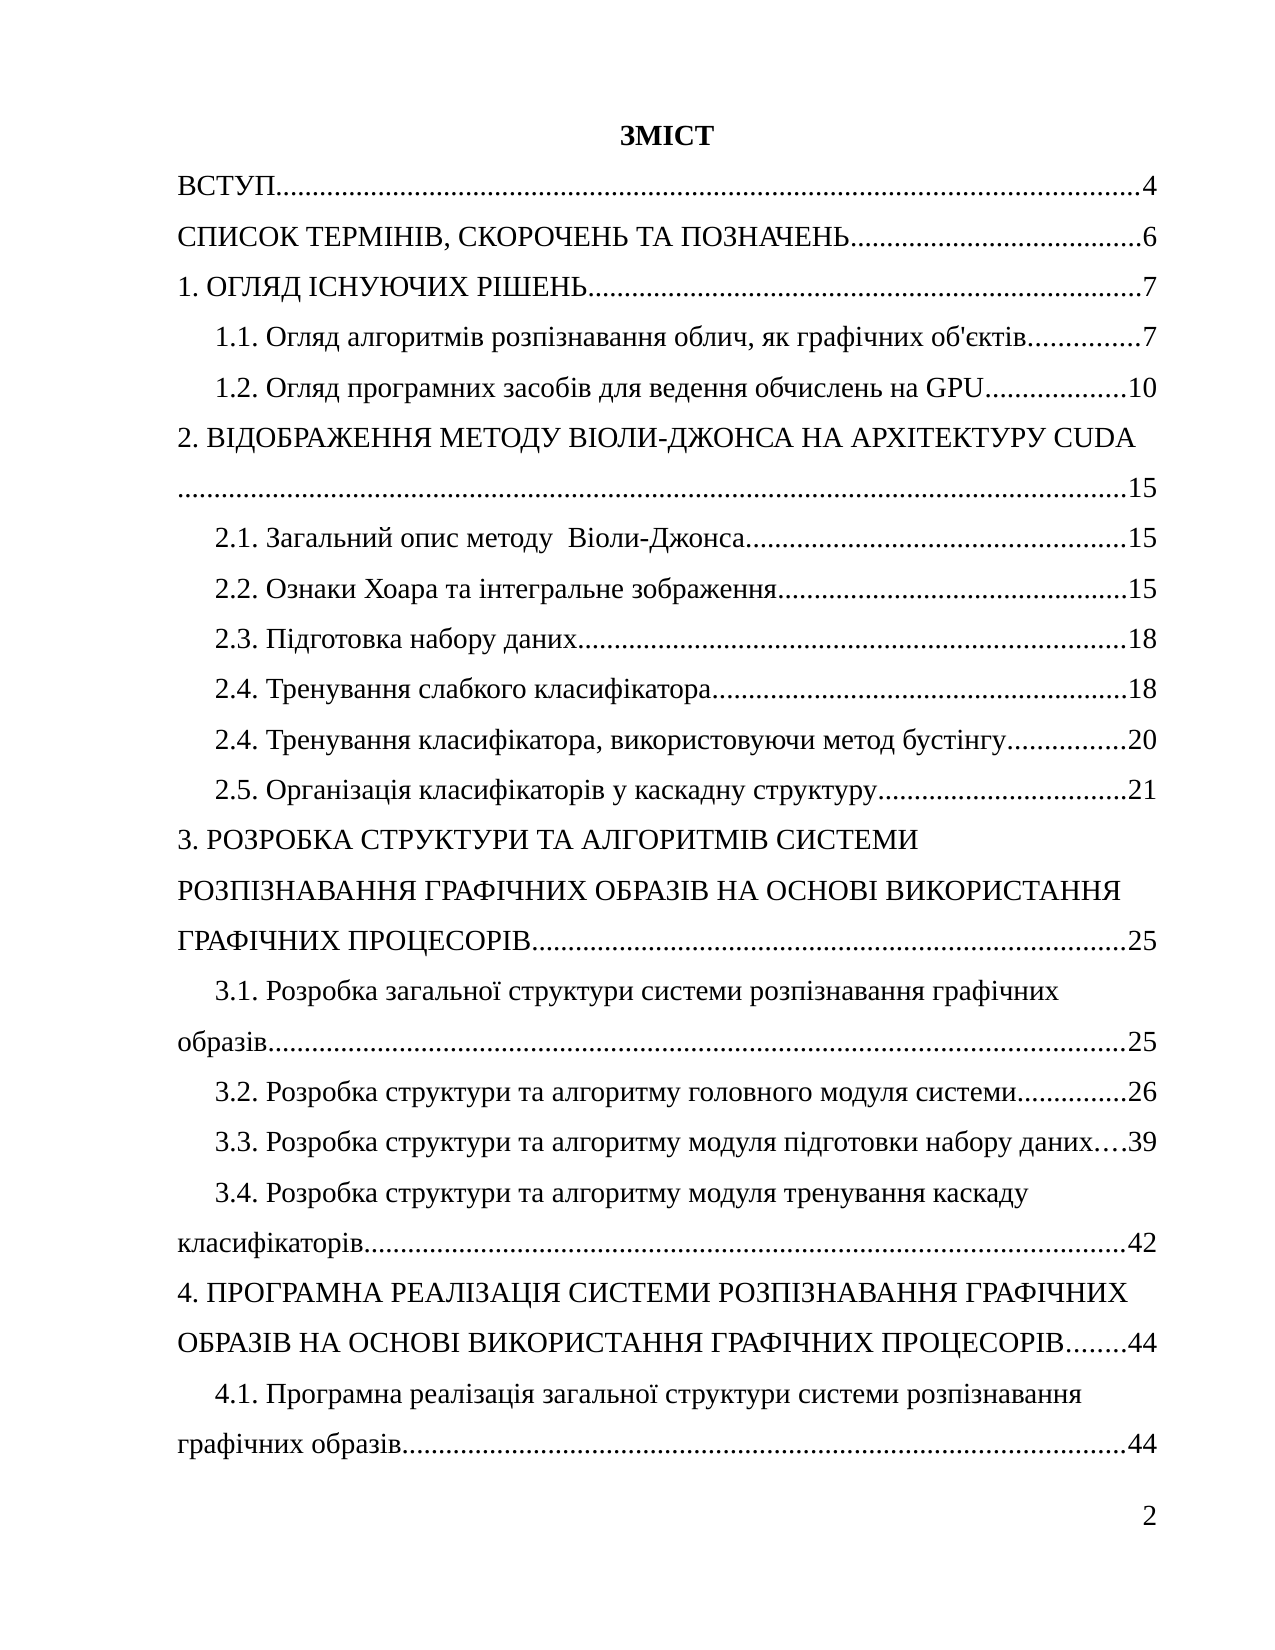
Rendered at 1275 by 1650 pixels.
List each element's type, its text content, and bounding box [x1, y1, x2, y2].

text 3. РОЗРОБКА СТРУКТУРИ ТА АЛГОРИТМІВ СИСТЕМИ РОЗПІЗНАВАННЯ ГРАФІЧНИХ ОБРАЗІВ НА ОСНОВІ ВИКОРИСТАННЯ ГРАФІЧНИХ ПРОЦЕСОРІВ 25 [177, 822, 1157, 957]
text 2. ВІДОБРАЖЕННЯ МЕТОДУ ВІОЛИ-ДЖОНСА НА АРХІТЕКТУРУ CUDA 15 [177, 420, 1157, 504]
text ВСТУП 4 [177, 168, 1157, 202]
text 4.1. Програмна реалізація загальної структури системи розпізнавання графічних образів 44 [177, 1376, 1157, 1460]
text 2.4. Тренування класифікатора, використовуючи метод бустінгу 20 [177, 722, 1157, 755]
text 1.2. Огляд програмних засобів для ведення обчислень на GPU 10 [177, 370, 1157, 403]
text 2.5. Організація класифікаторів у каскадну структуру 21 [177, 772, 1157, 806]
text 3.4. Розробка структури та алгоритму модуля тренування каскаду класифікаторів 42 [177, 1175, 1157, 1258]
text 4. ПРОГРАМНА РЕАЛІЗАЦІЯ СИСТЕМИ РОЗПІЗНАВАННЯ ГРАФІЧНИХ ОБРАЗІВ НА ОСНОВІ ВИКОРИСТАННЯ ГРАФІЧНИХ ПРОЦЕСОРІВ 44 [177, 1275, 1157, 1359]
text 2.2. Ознаки Хоара та інтегральне зображення 15 [177, 571, 1157, 604]
text 2.4. Тренування слабкого класифікатора 18 [177, 672, 1157, 705]
text 2.3. Підготовка набору даних 18 [177, 621, 1157, 655]
text СПИСОК ТЕРМІНІВ, СКОРОЧЕНЬ ТА ПОЗНАЧЕНЬ 6 [177, 219, 1157, 252]
text 3.2. Розробка структури та алгоритму головного модуля системи. 26 [177, 1074, 1157, 1108]
text 3.3. Розробка структури та алгоритму модуля підготовки набору даних 39 [177, 1124, 1157, 1158]
text 1.1. Огляд алгоритмів розпізнавання облич, як графічних об'єктів 7 [177, 319, 1157, 353]
text 2.1. Загальний опис методу Віоли-Джонса 15 [177, 521, 1157, 554]
text 3.1. Розробка загальної структури системи розпізнавання графічних образів 25 [177, 973, 1157, 1057]
subtitle ЗМІСТ [177, 118, 1157, 152]
text 1. ОГЛЯД ІСНУЮЧИХ РІШЕНЬ 7 [177, 269, 1157, 303]
